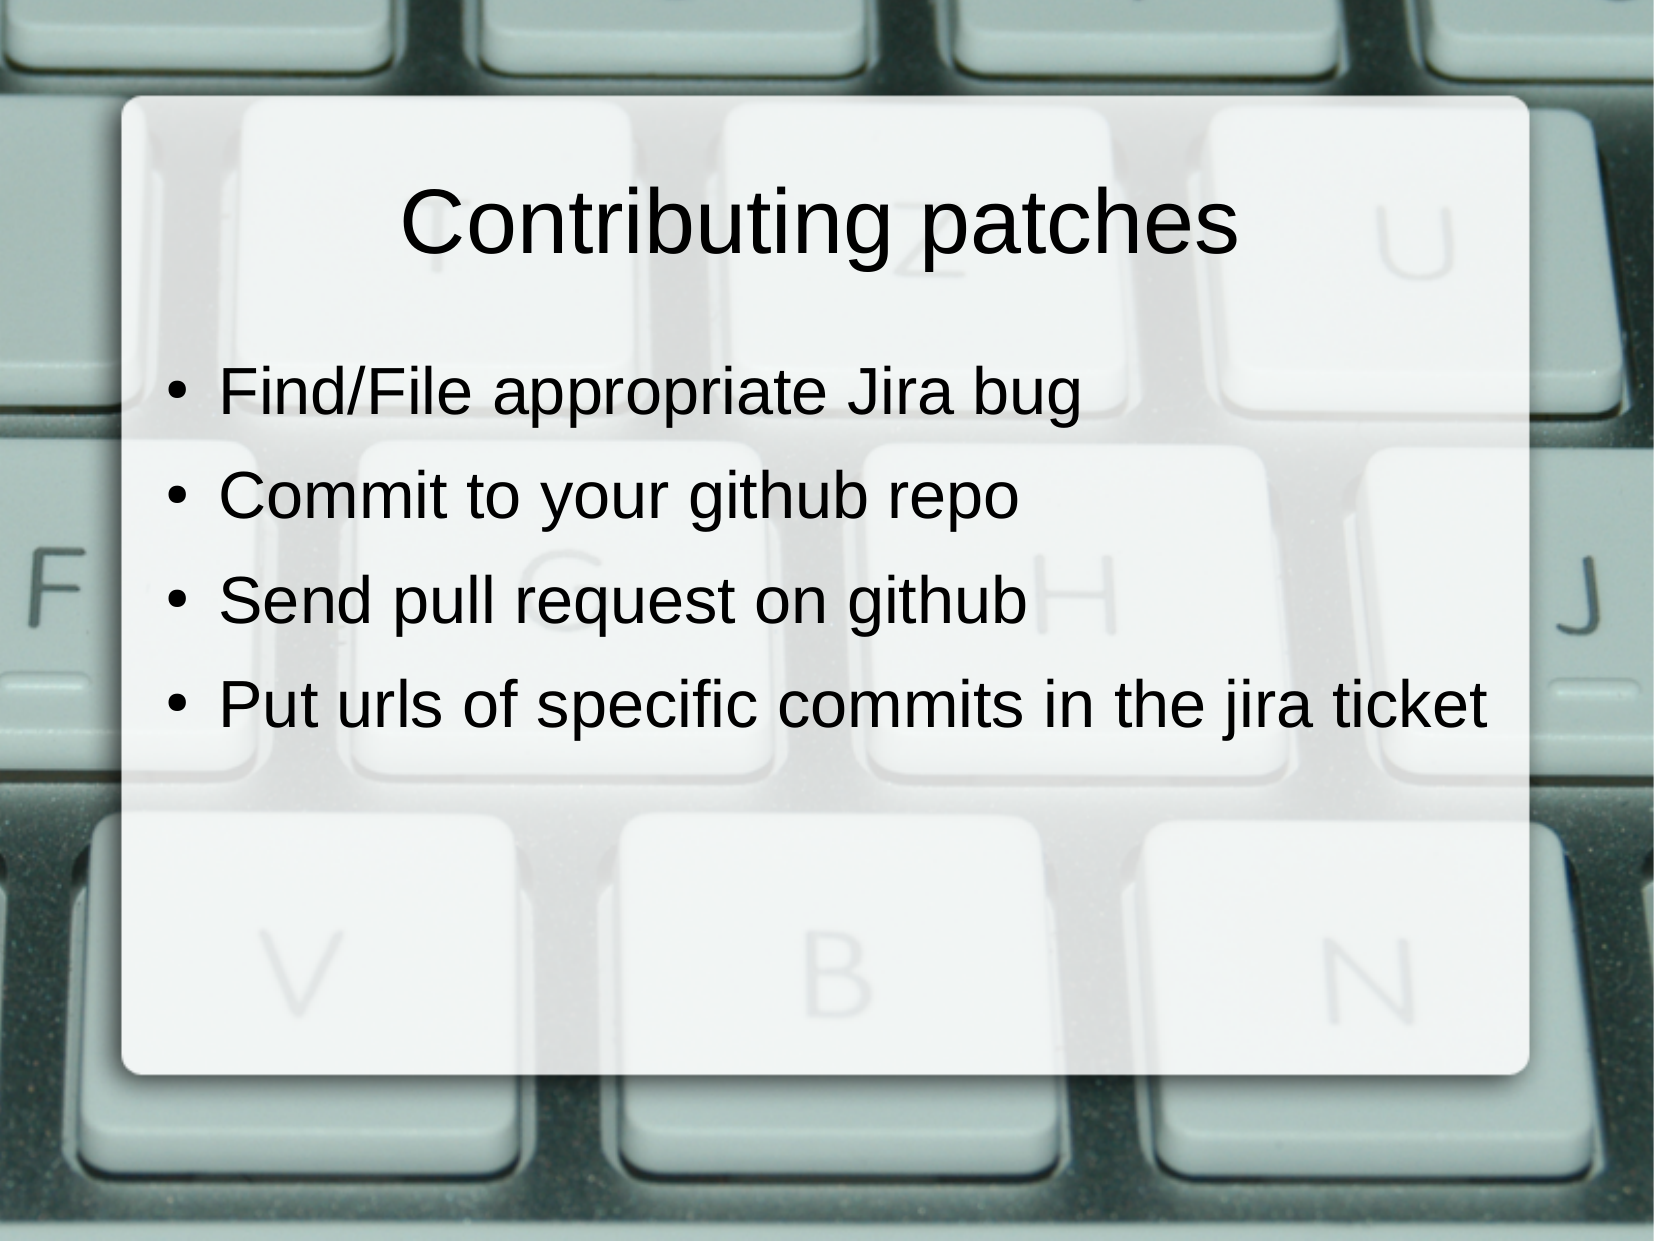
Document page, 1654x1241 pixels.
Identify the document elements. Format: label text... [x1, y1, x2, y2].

picture [0, 0, 1654, 1241]
list Find/File appropriate Jira bug Commit to your github repo Send pull request on github Put urls of specific commits in the jira ticket [147, 354, 1506, 1064]
title Contributing patches [135, 117, 1506, 325]
